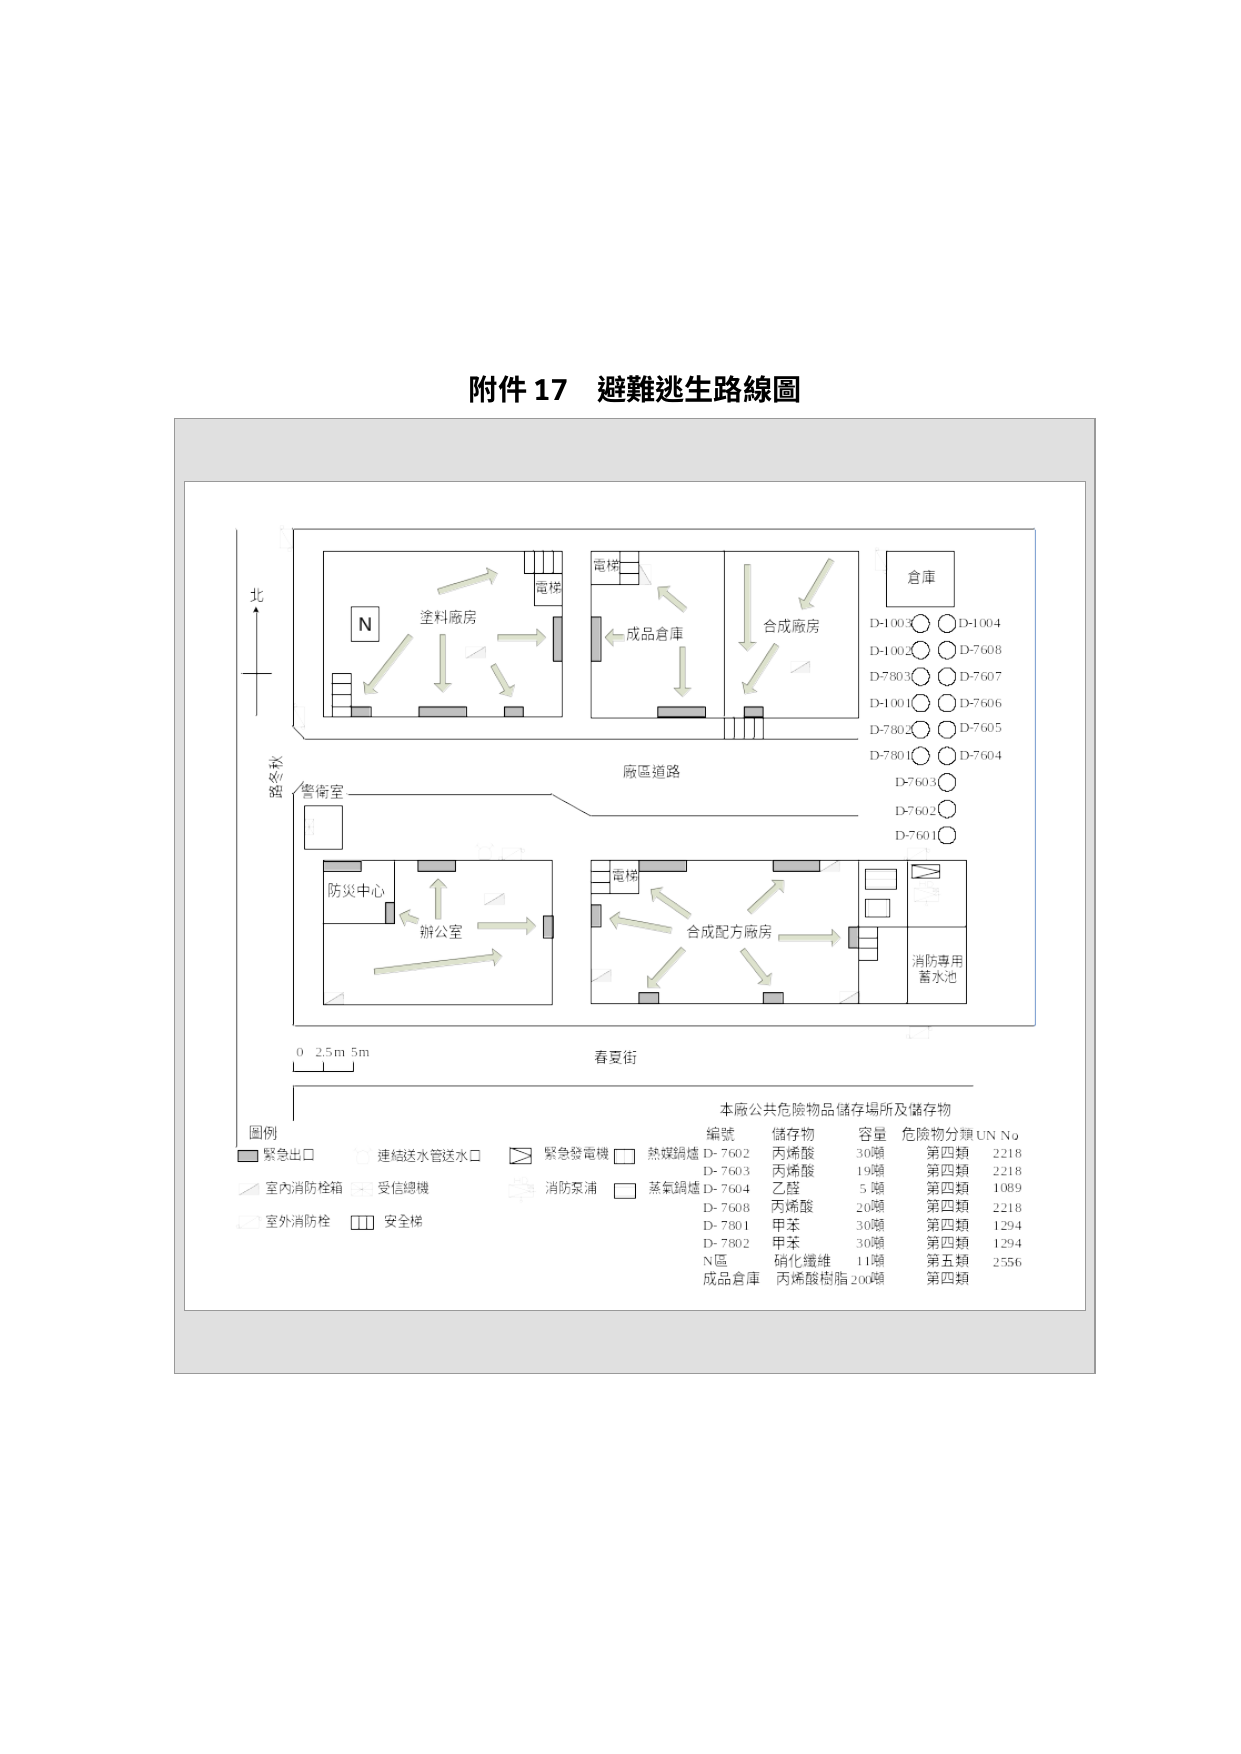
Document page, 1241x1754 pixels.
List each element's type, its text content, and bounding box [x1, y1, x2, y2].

table_header [175, 419, 1094, 1373]
table_header [185, 482, 1085, 1310]
text 附件17 避難逃生路線圖 [177, 346, 1092, 408]
